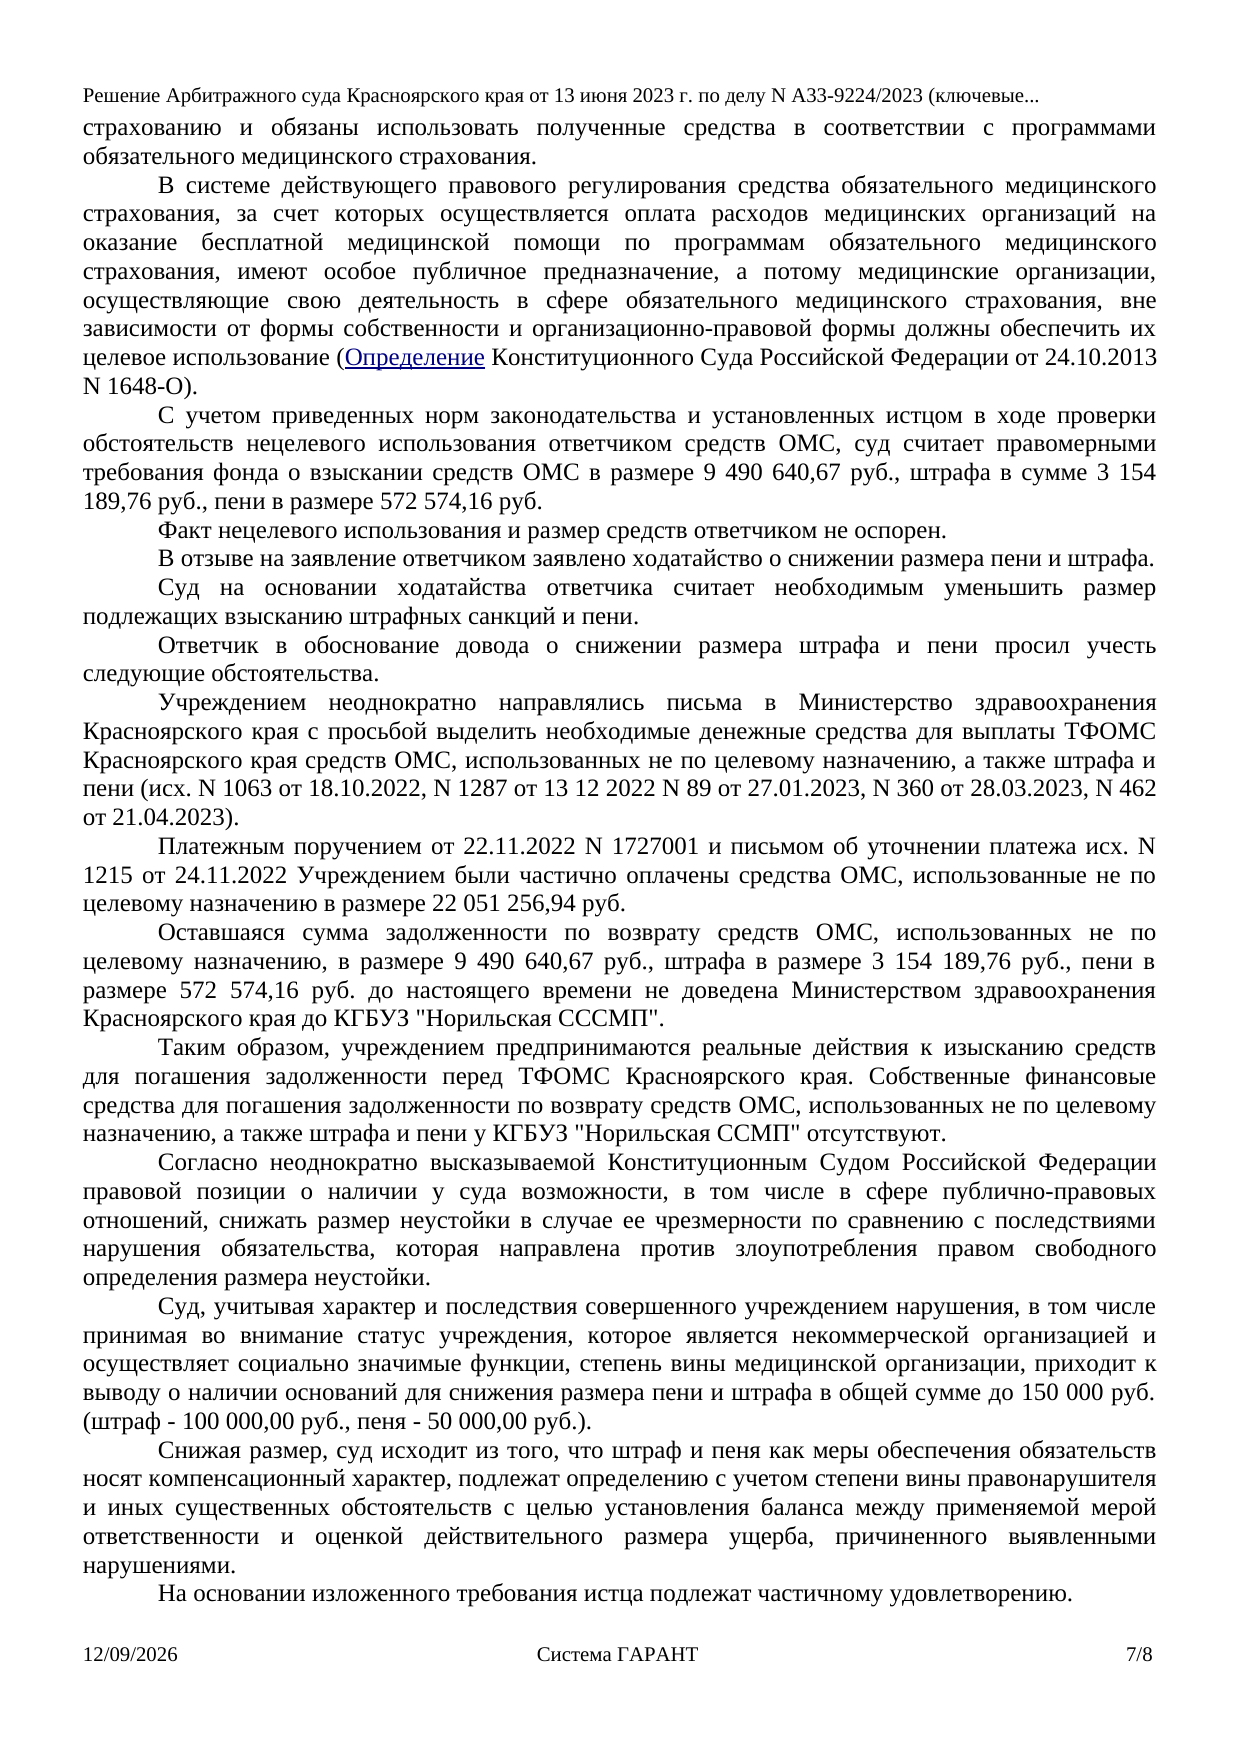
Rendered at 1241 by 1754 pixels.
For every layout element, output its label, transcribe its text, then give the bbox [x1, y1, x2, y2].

text Платежным поручением от 22.11.2022 N 1727001 и письмом об уточнении платежа исх. N 1215 от 24.11.2022 Учреждением были частично оплачены средства ОМС, использованные не по целевому назначению в размере 22 051 256,94 руб. [83, 831, 1157, 917]
text Суд, учитывая характер и последствия совершенного учреждением нарушения, в том числе принимая во внимание статус учреждения, которое является некоммерческой организацией и осуществляет социально значимые функции, степень вины медицинской организации, приходит к выводу о наличии оснований для снижения размера пени и штрафа в общей сумме до 150 000 руб. (штраф - 100 000,00 руб., пеня - 50 000,00 руб.). [83, 1291, 1157, 1435]
text страхованию и обязаны использовать полученные средства в соответствии с программами обязательного медицинского страхования. [83, 112, 1157, 170]
text Таким образом, учреждением предпринимаются реальные действия к изысканию средств для погашения задолженности перед ТФОМС Красноярского края. Собственные финансовые средства для погашения задолженности по возврату средств ОМС, использованных не по целевому назначению, а также штрафа и пени у КГБУЗ "Норильская ССМП" отсутствуют. [83, 1032, 1157, 1147]
text Суд на основании ходатайства ответчика считает необходимым уменьшить размер подлежащих взысканию штрафных санкций и пени. [83, 572, 1157, 630]
text В отзыве на заявление ответчиком заявлено ходатайство о снижении размера пени и штрафа. [83, 543, 1157, 572]
text С учетом приведенных норм законодательства и установленных истцом в ходе проверки обстоятельств нецелевого использования ответчиком средств ОМС, суд считает правомерными требования фонда о взыскании средств ОМС в размере 9 490 640,67 руб., штрафа в сумме 3 154 189,76 руб., пени в размере 572 574,16 руб. [83, 400, 1157, 515]
text Снижая размер, суд исходит из того, что штраф и пеня как меры обеспечения обязательств носят компенсационный характер, подлежат определению с учетом степени вины правонарушителя и иных существенных обстоятельств с целью установления баланса между применяемой мерой ответственности и оценкой действительного размера ущерба, причиненного выявленными нарушениями. [83, 1435, 1157, 1578]
text В системе действующего правового регулирования средства обязательного медицинского страхования, за счет которых осуществляется оплата расходов медицинских организаций на оказание бесплатной медицинской помощи по программам обязательного медицинского страхования, имеют особое публичное предназначение, а потому медицинские организации, осуществляющие свою деятельность в сфере обязательного медицинского страхования, вне зависимости от формы собственности и организационно-правовой формы должны обеспечить их целевое использование (Определение Конституционного Суда Российской Федерации от 24.10.2013 N 1648-О). [83, 170, 1157, 400]
text Согласно неоднократно высказываемой Конституционным Судом Российской Федерации правовой позиции о наличии у суда возможности, в том числе в сфере публично-правовых отношений, снижать размер неустойки в случае ее чрезмерности по сравнению с последствиями нарушения обязательства, которая направлена против злоупотребления правом свободного определения размера неустойки. [83, 1147, 1157, 1291]
text На основании изложенного требования истца подлежат частичному удовлетворению. [83, 1578, 1157, 1607]
text Оставшаяся сумма задолженности по возврату средств ОМС, использованных не по целевому назначению, в размере 9 490 640,67 руб., штрафа в размере 3 154 189,76 руб., пени в размере 572 574,16 руб. до настоящего времени не доведена Министерством здравоохранения Красноярского края до КГБУЗ "Норильская СССМП". [83, 917, 1157, 1032]
text Ответчик в обоснование довода о снижении размера штрафа и пени просил учесть следующие обстоятельства. [83, 630, 1157, 687]
text Факт нецелевого использования и размер средств ответчиком не оспорен. [83, 515, 1157, 543]
text Учреждением неоднократно направлялись письма в Министерство здравоохранения Красноярского края с просьбой выделить необходимые денежные средства для выплаты ТФОМС Красноярского края средств ОМС, использованных не по целевому назначению, а также штрафа и пени (исх. N 1063 от 18.10.2022, N 1287 от 13 12 2022 N 89 от 27.01.2023, N 360 от 28.03.2023, N 462 от 21.04.2023). [83, 687, 1157, 831]
